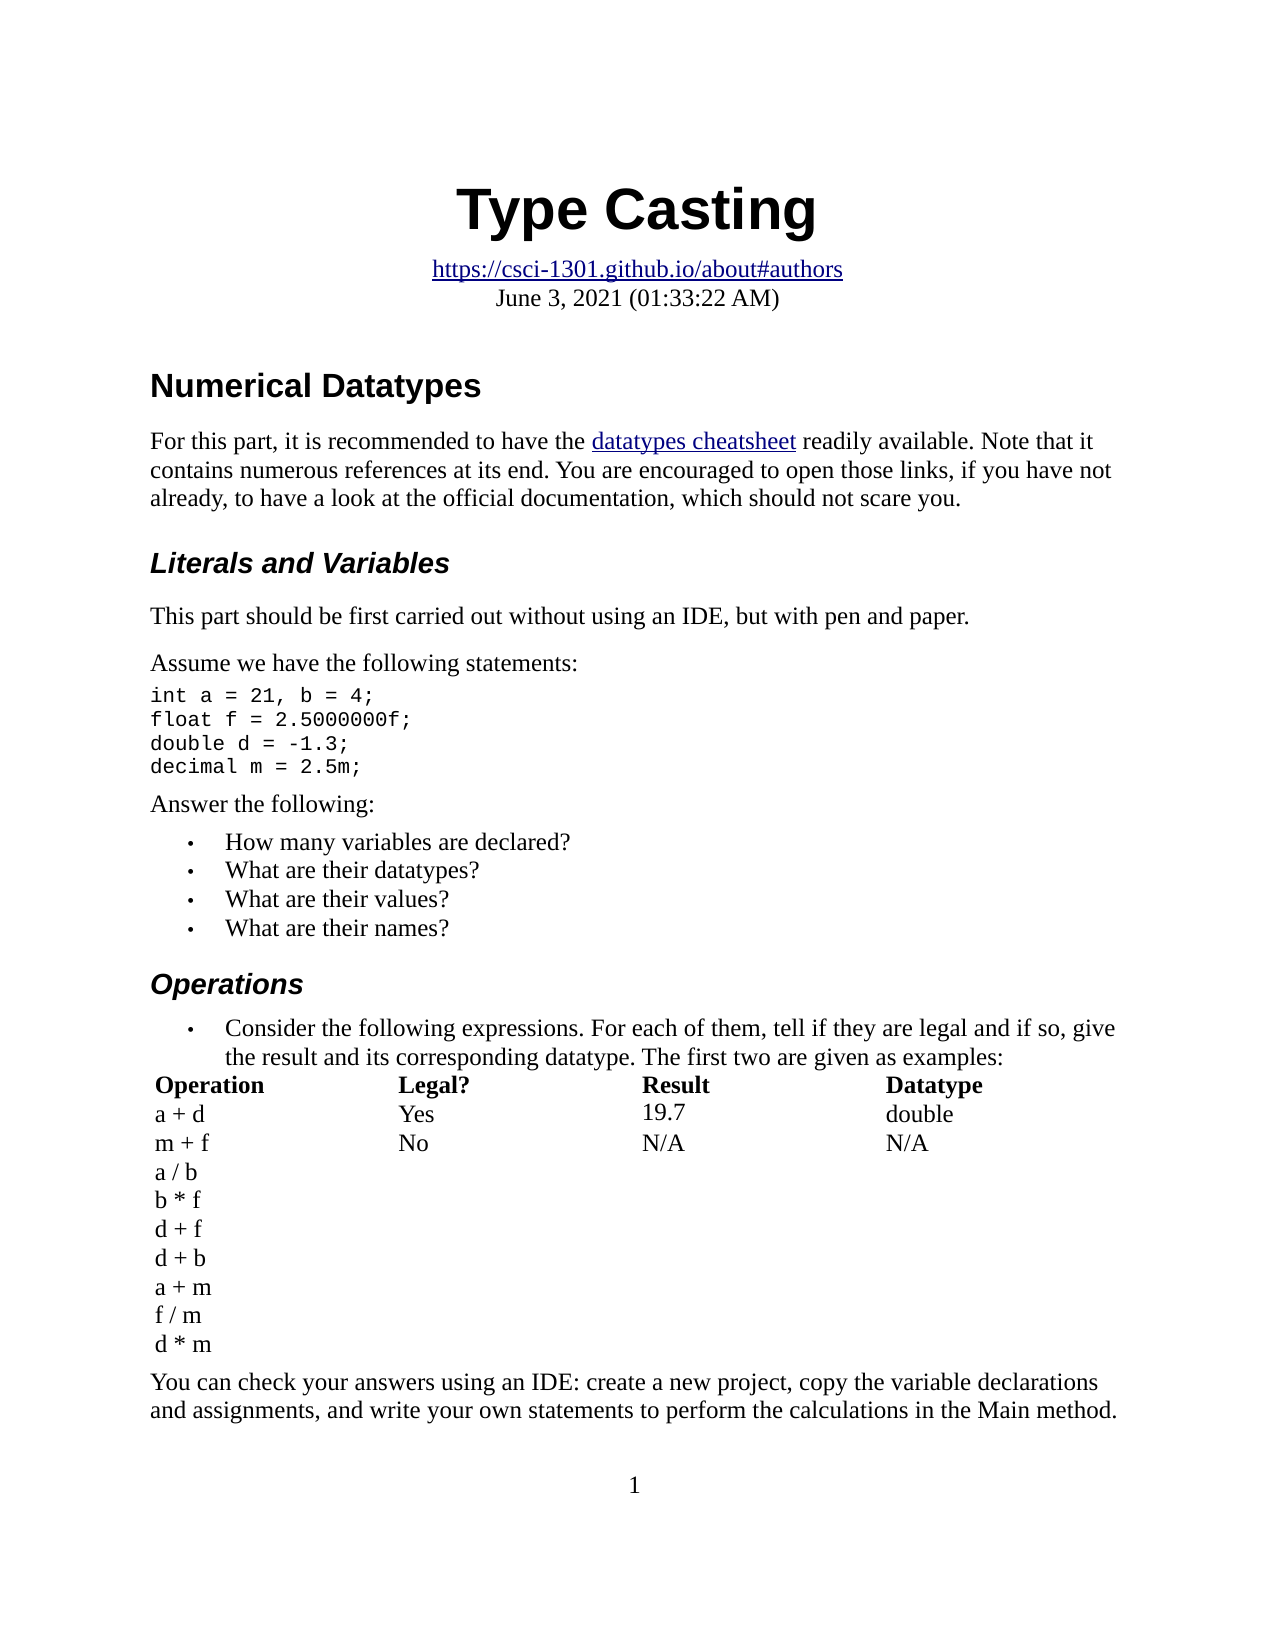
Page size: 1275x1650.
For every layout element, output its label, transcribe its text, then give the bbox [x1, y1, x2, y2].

table_cell N/A [881, 1128, 1125, 1157]
table_cell N/A [638, 1128, 881, 1157]
table_cell [394, 1214, 637, 1243]
title Type Casting [150, 175, 1125, 242]
text This part should be first carried out without using an IDE, but with pen and paper. [150, 601, 1125, 630]
table_cell [881, 1185, 1125, 1214]
text Assume we have the following statements: [150, 648, 1125, 677]
table_cell [394, 1185, 637, 1214]
list How many variables are declared? [187, 827, 1125, 856]
table_cell [638, 1185, 881, 1214]
table_cell [638, 1329, 881, 1358]
table_cell d + f [150, 1214, 394, 1243]
table_cell [638, 1243, 881, 1272]
table_cell [394, 1243, 637, 1272]
table_cell d + b [150, 1243, 394, 1272]
table_cell [638, 1099, 881, 1128]
table_cell [638, 1157, 881, 1185]
table_header Datatype [881, 1070, 1125, 1099]
table_cell [881, 1157, 1125, 1185]
table_cell [881, 1329, 1125, 1358]
table_cell No [394, 1128, 637, 1157]
table_cell [881, 1272, 1125, 1300]
table_header Legal? [394, 1070, 637, 1099]
table_cell d * m [150, 1329, 394, 1358]
text decimal m = 2.5m; [150, 756, 1125, 780]
table_cell [638, 1300, 881, 1329]
text June 3, 2021 (01:33:22 AM) [150, 283, 1125, 312]
table_cell m + f [150, 1128, 394, 1157]
text int a = 21, b = 4; [150, 686, 1125, 709]
list What are their values? [187, 884, 1125, 913]
table_cell [394, 1272, 637, 1300]
table_cell b * f [150, 1185, 394, 1214]
subtitle Literals and Variables [150, 546, 1125, 580]
table_cell Yes [394, 1099, 637, 1128]
table_cell [394, 1300, 637, 1329]
text Answer the following: [150, 789, 1125, 818]
table_cell [638, 1214, 881, 1243]
text You can check your answers using an IDE: create a new project, copy the variable declarations and assignments, and write your own statements to perform the calculations in the Main method. [150, 1367, 1125, 1424]
subtitle Operations [150, 967, 1125, 1000]
list What are their names? [187, 913, 1125, 942]
list Consider the following expressions. For each of them, tell if they are legal and if so, give the result and its corresponding datatype. The first two are given as examples: [187, 1013, 1125, 1070]
table_cell a / b [150, 1157, 394, 1185]
list What are their datatypes? [187, 856, 1125, 884]
table_cell [394, 1329, 637, 1358]
text For this part, it is recommended to have the datatypes cheatsheet readily available. Note that it contains numerous references at its end. You are encouraged to open those links, if you have not already, to have a look at the official documentation, which should not scare you. [150, 426, 1125, 512]
table_cell [881, 1300, 1125, 1329]
table_header Result [638, 1070, 881, 1099]
text float f = 2.5000000f; [150, 709, 1125, 733]
table_cell [881, 1214, 1125, 1243]
table_cell a + d [150, 1099, 394, 1128]
table_cell [638, 1272, 881, 1300]
table_cell [394, 1157, 637, 1185]
subtitle Numerical Datatypes [150, 366, 1125, 404]
table_header Operation [150, 1070, 394, 1099]
table_cell a + m [150, 1272, 394, 1300]
table_cell [881, 1243, 1125, 1272]
table_cell double [881, 1099, 1125, 1128]
table_cell f / m [150, 1300, 394, 1329]
text double d = -1.3; [150, 733, 1125, 756]
text https://csci-1301.github.io/about#authors [150, 254, 1125, 283]
